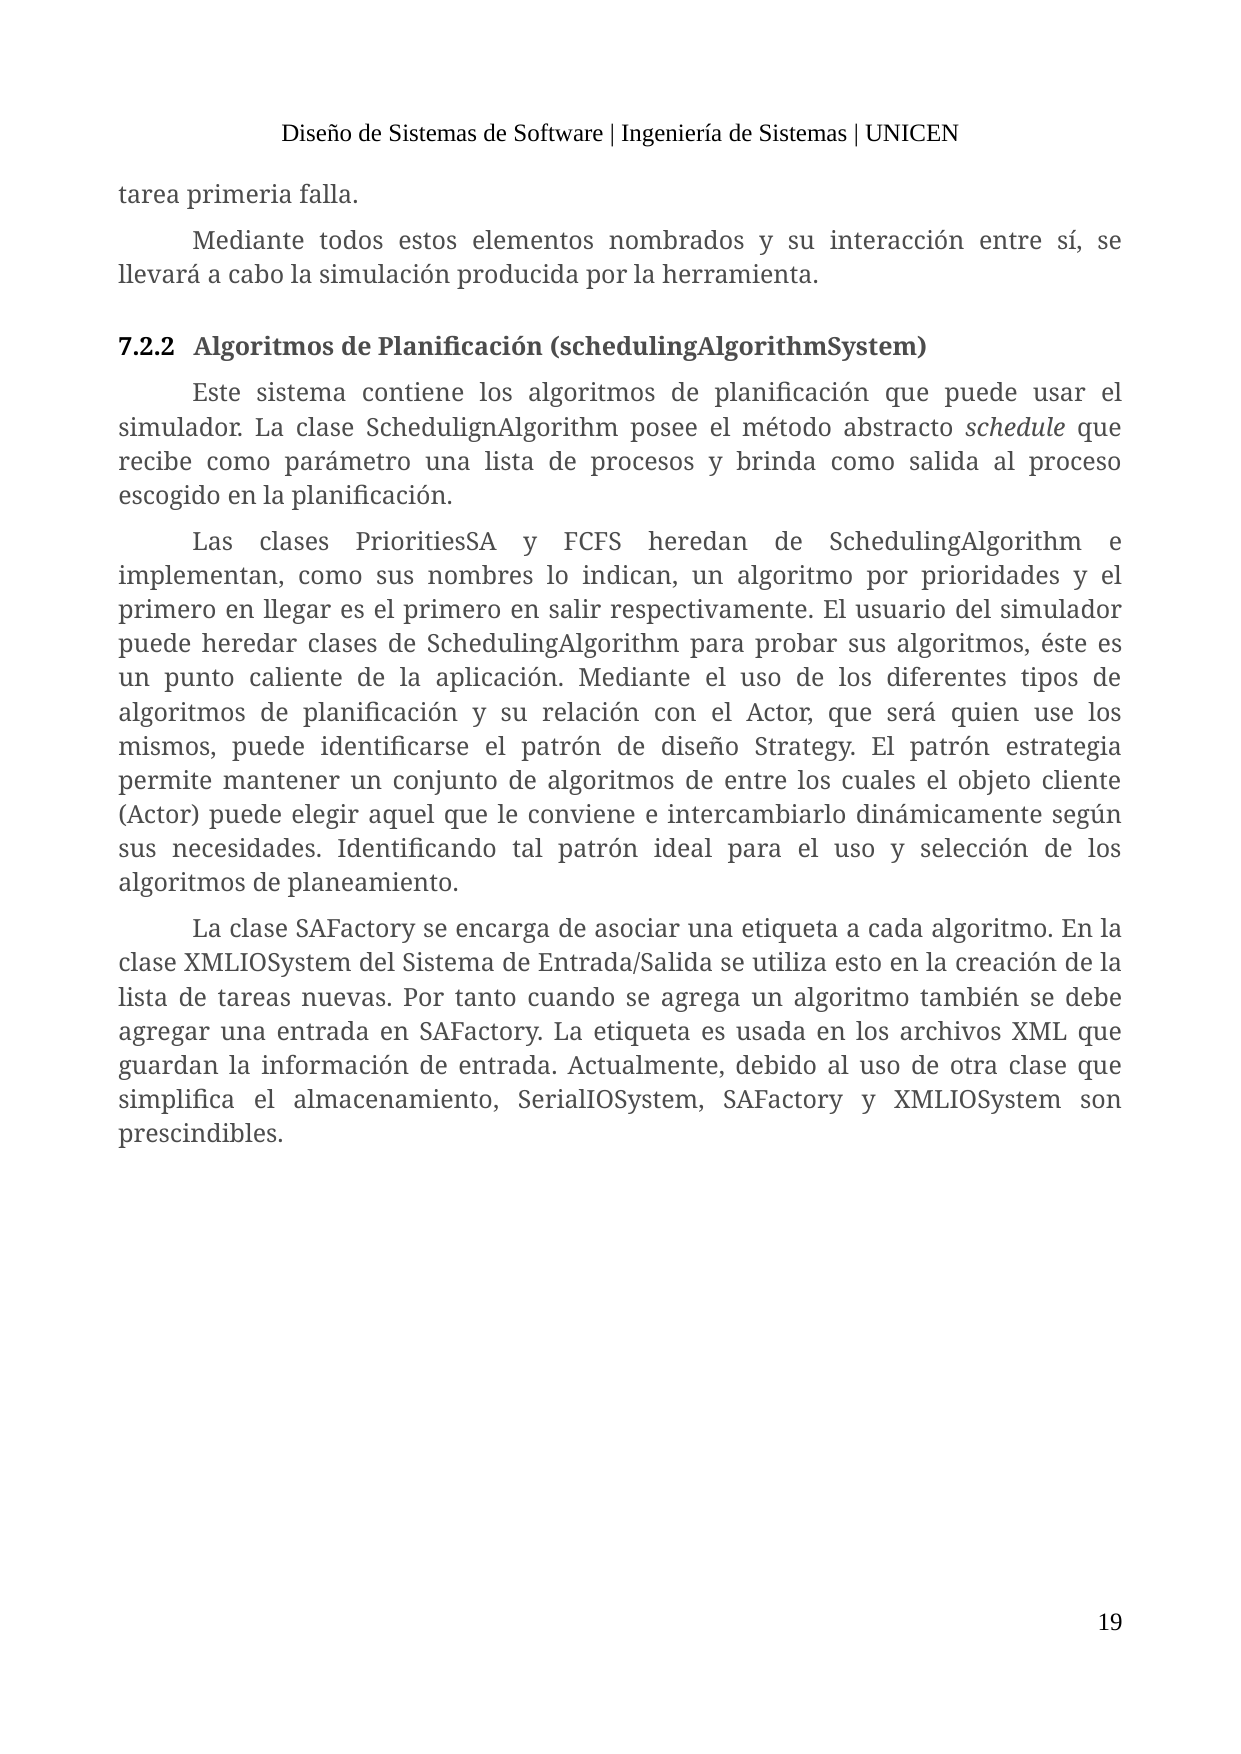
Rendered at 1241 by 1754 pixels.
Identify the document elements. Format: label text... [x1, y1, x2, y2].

text Las clases PrioritiesSA y FCFS heredan de SchedulingAlgorithm e implementan, como sus nombres lo indican, un algoritmo por prioridades y el primero en llegar es el primero en salir respectivamente. El usuario del simulador puede heredar clases de SchedulingAlgorithm para probar sus algoritmos, éste es un punto caliente de la aplicación. Mediante el uso de los diferentes tipos de algoritmos de planificación y su relación con el Actor, que será quien use los mismos, puede identificarse el patrón de diseño Strategy. El patrón estrategia permite mantener un conjunto de algoritmos de entre los cuales el objeto cliente (Actor) puede elegir aquel que le conviene e intercambiarlo dinámicamente según sus necesidades. Identificando tal patrón ideal para el uso y selección de los algoritmos de planeamiento. [118, 524, 1122, 898]
subtitle Algoritmos de Planificación (schedulingAlgorithmSystem) [118, 328, 1122, 363]
text La clase SAFactory se encarga de asociar una etiqueta a cada algoritmo. En la clase XMLIOSystem del Sistema de Entrada/Salida se utiliza esto en la creación de la lista de tareas nuevas. Por tanto cuando se agrega un algoritmo también se debe agregar una entrada en SAFactory. La etiqueta es usada en los archivos XML que guardan la información de entrada. Actualmente, debido al uso de otra clase que simplifica el almacenamiento, SerialIOSystem, SAFactory y XMLIOSystem son prescindibles. [118, 911, 1122, 1149]
text Este sistema contiene los algoritmos de planificación que puede usar el simulador. La clase SchedulignAlgorithm posee el método abstracto schedule que recibe como parámetro una lista de procesos y brinda como salida al proceso escogido en la planificación. [118, 375, 1122, 511]
text tarea primeria falla. [118, 176, 1122, 210]
text Mediante todos estos elementos nombrados y su interacción entre sí, se llevará a cabo la simulación producida por la herramienta. [118, 223, 1122, 291]
